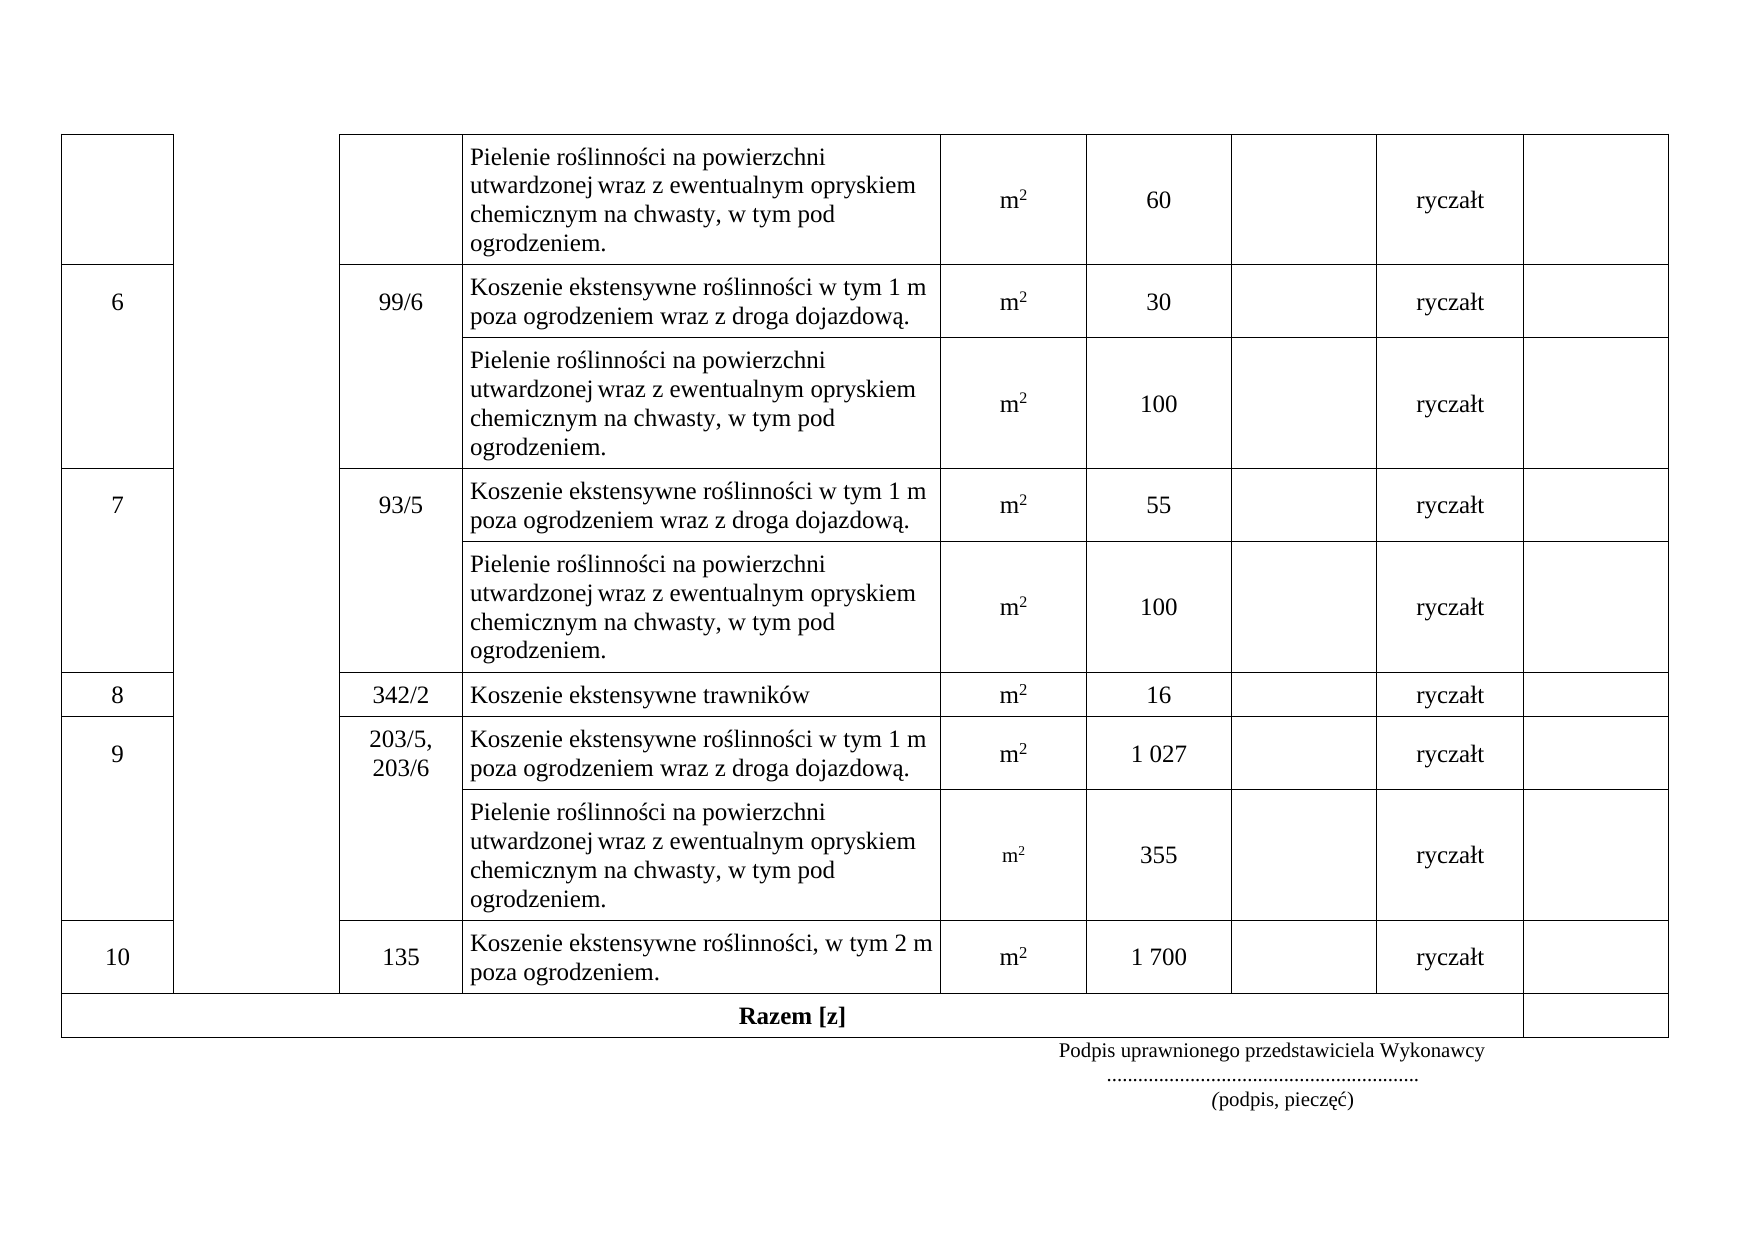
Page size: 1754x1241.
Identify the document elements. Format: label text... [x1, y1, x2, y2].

table_cell [1232, 542, 1376, 672]
table_cell 10 [62, 921, 173, 993]
table_cell 93/5 [340, 469, 462, 541]
table_cell 100 [1087, 542, 1231, 672]
table_cell [340, 135, 462, 264]
table_cell 16 [1087, 673, 1231, 716]
table_cell m2 [941, 921, 1086, 993]
table_cell ryczałt [1377, 673, 1523, 716]
table_cell [1232, 469, 1376, 541]
table_cell [1524, 717, 1668, 789]
text ............................................................ [148, 1062, 1679, 1086]
table_cell 99/6 [340, 265, 462, 337]
table_cell 100 [1087, 338, 1231, 468]
table_cell ryczałt [1377, 921, 1523, 993]
table_cell Pielenie roślinności na powierzchni utwardzonej wraz z ewentualnym opryskiem chemicznym na chwasty, w tym pod ogrodzeniem. [463, 338, 940, 468]
table_cell [174, 468, 339, 541]
table_cell Pielenie roślinności na powierzchni utwardzonej wraz z ewentualnym opryskiem chemicznym na chwasty, w tym pod ogrodzeniem. [463, 542, 940, 672]
table_cell ryczałt [1377, 338, 1523, 468]
table_cell [1524, 338, 1668, 468]
table_cell m2 [941, 469, 1086, 541]
table_cell [1524, 921, 1668, 993]
table_cell Pielenie roślinności na powierzchni utwardzonej wraz z ewentualnym opryskiem chemicznym na chwasty, w tym pod ogrodzeniem. [463, 790, 940, 920]
table_cell [62, 135, 173, 264]
table_cell [174, 337, 339, 468]
table_cell 60 [1087, 135, 1231, 264]
table_cell [1524, 673, 1668, 716]
table_cell 1 027 [1087, 717, 1231, 789]
table_cell m2 [941, 135, 1086, 264]
table_cell m2 [941, 717, 1086, 789]
table_cell [340, 337, 462, 468]
table_cell 7 [62, 469, 173, 541]
table_cell [1232, 135, 1376, 264]
table_cell 1 700 [1087, 921, 1231, 993]
table_cell Koszenie ekstensywne trawników [463, 673, 940, 716]
table_cell Koszenie ekstensywne roślinności, w tym 2 m poza ogrodzeniem. [463, 921, 940, 993]
table_cell [62, 541, 173, 672]
table_cell [1524, 265, 1668, 337]
table_cell [1232, 790, 1376, 920]
table_cell 8 [62, 673, 173, 716]
table_cell [174, 541, 339, 672]
table_cell ryczałt [1377, 542, 1523, 672]
text Podpis uprawnionego przedstawiciela Wykonawcy [148, 1038, 1679, 1062]
table_cell ryczałt [1377, 265, 1523, 337]
table_cell Razem [z] [62, 994, 1523, 1037]
table_cell ryczałt [1377, 717, 1523, 789]
table_cell m2 [941, 338, 1086, 468]
table_cell [340, 541, 462, 672]
table_cell m2 [941, 790, 1086, 920]
table_cell [1232, 717, 1376, 789]
table_cell 355 [1087, 790, 1231, 920]
table_cell Koszenie ekstensywne roślinności w tym 1 m poza ogrodzeniem wraz z droga dojazdową. [463, 265, 940, 337]
table_cell [1524, 994, 1668, 1037]
table_cell ryczałt [1377, 469, 1523, 541]
table_cell [1232, 338, 1376, 468]
table_cell Koszenie ekstensywne roślinności w tym 1 m poza ogrodzeniem wraz z droga dojazdową. [463, 717, 940, 789]
table_cell [174, 789, 339, 920]
table_cell 30 [1087, 265, 1231, 337]
table_cell [1524, 135, 1668, 264]
table_cell 135 [340, 921, 462, 993]
table_cell [1524, 469, 1668, 541]
table_cell 55 [1087, 469, 1231, 541]
table_cell 9 [62, 717, 173, 789]
table_cell m2 [941, 542, 1086, 672]
table_cell [174, 920, 339, 993]
table_cell m2 [941, 265, 1086, 337]
table_cell [1524, 542, 1668, 672]
table_cell ryczałt [1377, 135, 1523, 264]
table_cell [174, 716, 339, 789]
table_cell 342/2 [340, 673, 462, 716]
table_cell 6 [62, 265, 173, 337]
table_cell Koszenie ekstensywne roślinności w tym 1 m poza ogrodzeniem wraz z droga dojazdową. [463, 469, 940, 541]
table_cell [1524, 790, 1668, 920]
table_cell [1232, 265, 1376, 337]
text (podpis, pieczęć) [148, 1086, 1754, 1111]
table_cell 203/5, 203/6 [340, 717, 462, 789]
table_cell Pielenie roślinności na powierzchni utwardzonej wraz z ewentualnym opryskiem chemicznym na chwasty, w tym pod ogrodzeniem. [463, 135, 940, 264]
table_cell m2 [941, 673, 1086, 716]
table_cell [62, 789, 173, 920]
table_cell [1232, 921, 1376, 993]
table_cell [174, 264, 339, 337]
table_cell [340, 789, 462, 920]
table_cell [1232, 673, 1376, 716]
table_cell [174, 672, 339, 716]
table_cell [62, 337, 173, 468]
table_cell [174, 134, 339, 264]
table_cell ryczałt [1377, 790, 1523, 920]
